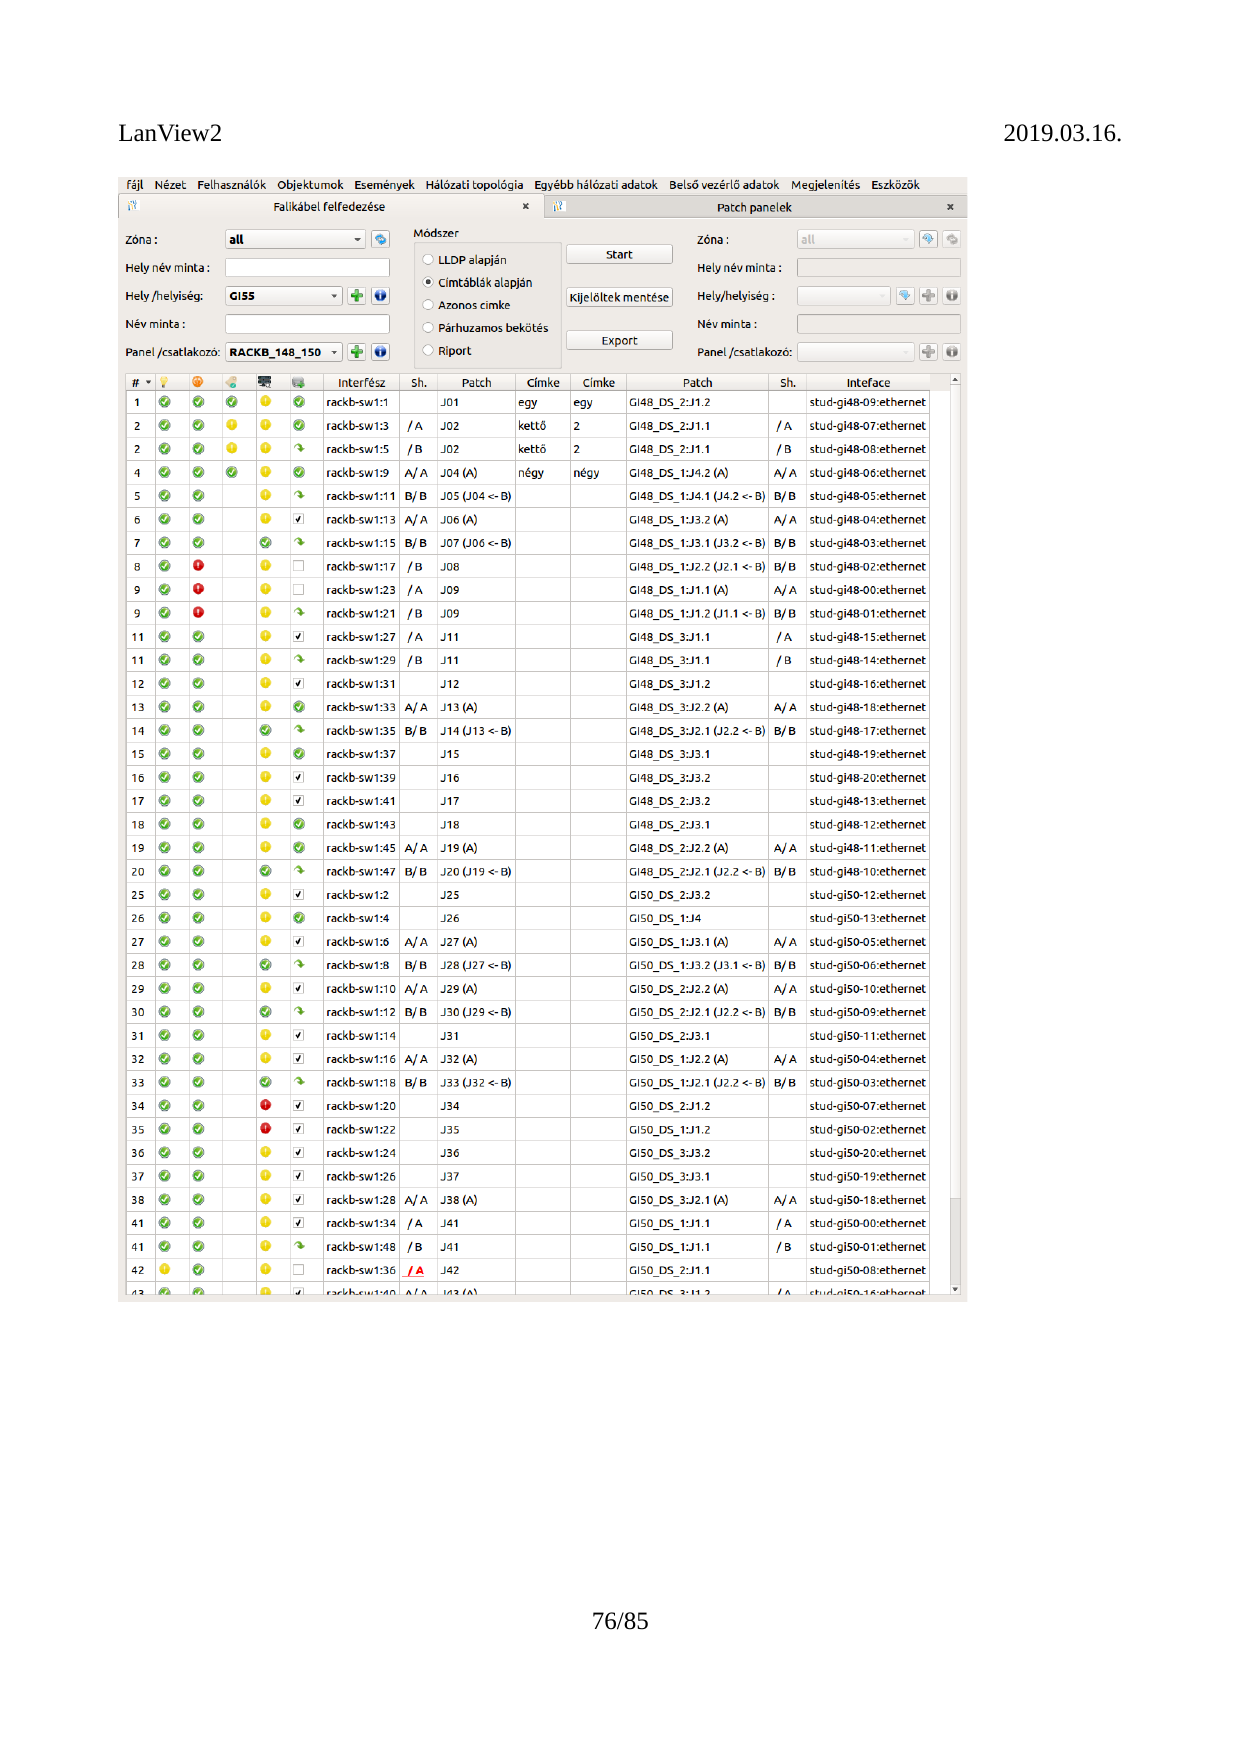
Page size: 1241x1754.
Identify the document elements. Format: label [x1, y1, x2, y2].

picture [118, 177, 968, 1302]
